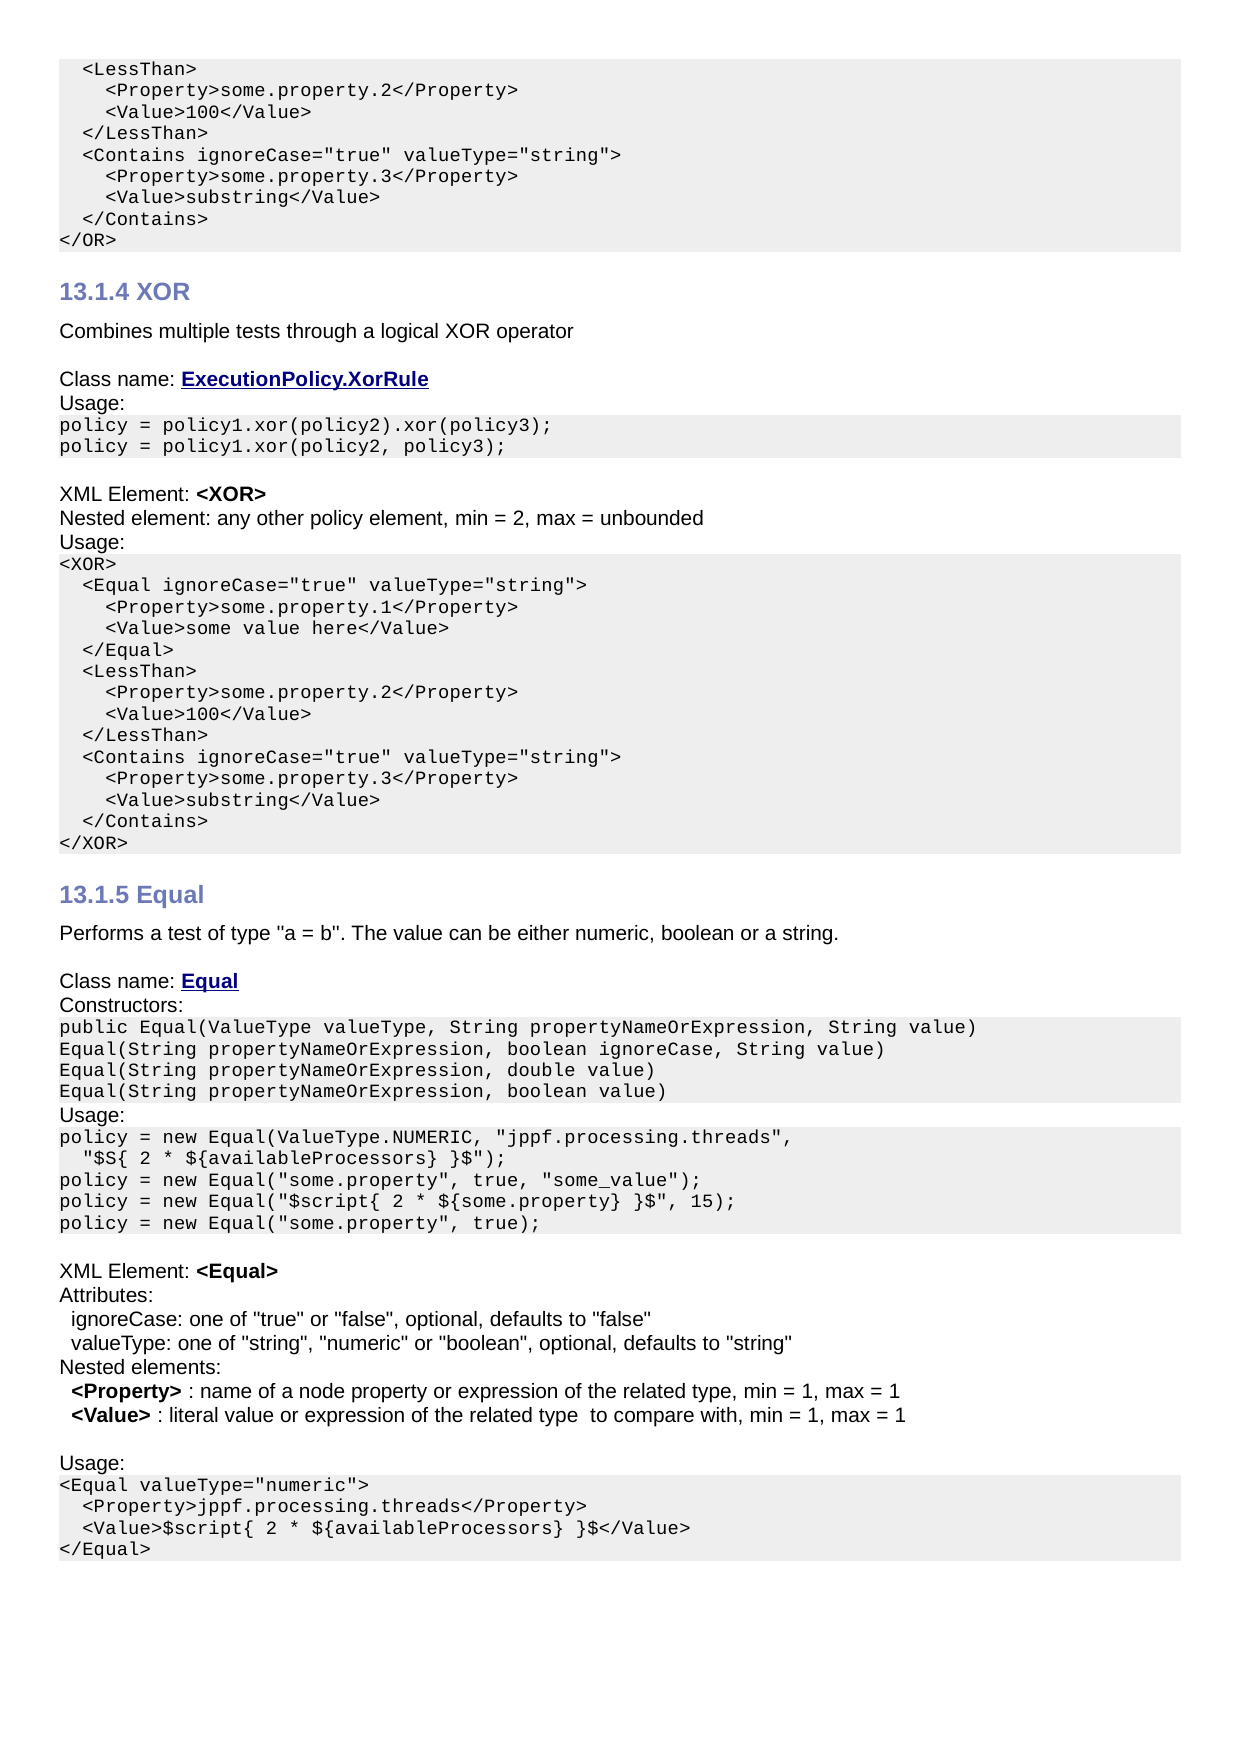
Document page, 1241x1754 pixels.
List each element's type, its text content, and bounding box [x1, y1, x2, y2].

text XML Element: <Equal> [59, 1259, 1181, 1283]
text <Value>substring</Value> [59, 188, 1181, 209]
text <Property> : name of a node property or expression of the related type, min = 1, max = 1 [59, 1379, 1181, 1403]
text Equal(String propertyNameOrExpression, boolean value) [59, 1082, 1181, 1103]
text <Property>jppf.processing.threads</Property> [59, 1497, 1181, 1518]
text Equal(String propertyNameOrExpression, double value) [59, 1060, 1181, 1082]
subtitle XOR [59, 277, 1181, 306]
text <Equal valueType="numeric"> [59, 1475, 1181, 1497]
text Performs a test of type ''a = b''. The value can be either numeric, boolean or a string. [59, 921, 1181, 945]
text <XOR> [59, 554, 1181, 576]
text </Equal> [59, 640, 1181, 661]
text public Equal(ValueType valueType, String propertyNameOrExpression, String value) [59, 1017, 1181, 1039]
text </Equal> [59, 1539, 1181, 1561]
text XML Element: <XOR> [59, 482, 1181, 506]
text Nested elements: [59, 1355, 1181, 1379]
text <Property>some.property.1</Property> [59, 597, 1181, 618]
text policy = new Equal("some.property", true, "some_value"); [59, 1170, 1181, 1192]
text "$S{ 2 * ${availableProcessors} }$"); [59, 1149, 1181, 1170]
text </XOR> [59, 833, 1181, 854]
text Class name: ExecutionPolicy.XorRule [59, 367, 1181, 391]
text Constructors: [59, 993, 1181, 1017]
text Usage: [59, 1103, 1181, 1127]
text Usage: [59, 391, 1181, 415]
text policy = policy1.xor(policy2).xor(policy3); [59, 415, 1181, 436]
text <Value>$script{ 2 * ${availableProcessors} }$</Value> [59, 1518, 1181, 1539]
text valueType: one of "string", "numeric" or "boolean", optional, defaults to "string" [59, 1331, 1181, 1355]
text policy = new Equal("$script{ 2 * ${some.property} }$", 15); [59, 1192, 1181, 1213]
text Usage: [59, 530, 1181, 554]
text </Contains> [59, 209, 1181, 231]
text <Contains ignoreCase="true" valueType="string"> [59, 145, 1181, 166]
text </LessThan> [59, 123, 1181, 145]
text ignoreCase: one of "true" or "false", optional, defaults to "false" [59, 1307, 1181, 1331]
text policy = policy1.xor(policy2, policy3); [59, 436, 1181, 458]
text <Value> : literal value or expression of the related type to compare with, min = 1, max = 1 [59, 1403, 1181, 1427]
text <Value>substring</Value> [59, 790, 1181, 812]
text Class name: Equal [59, 969, 1181, 993]
text <LessThan> [59, 661, 1181, 683]
text Combines multiple tests through a logical XOR operator [59, 319, 1181, 343]
text policy = new Equal("some.property", true); [59, 1213, 1181, 1234]
text <Property>some.property.2</Property> [59, 683, 1181, 704]
text <Property>some.property.3</Property> [59, 769, 1181, 790]
text policy = new Equal(ValueType.NUMERIC, "jppf.processing.threads", [59, 1127, 1181, 1149]
text Attributes: [59, 1283, 1181, 1307]
text <Equal ignoreCase="true" valueType="string"> [59, 576, 1181, 597]
text <Property>some.property.2</Property> [59, 81, 1181, 102]
text Usage: [59, 1451, 1181, 1475]
text <Contains ignoreCase="true" valueType="string"> [59, 747, 1181, 769]
text <Value>some value here</Value> [59, 618, 1181, 640]
text Equal(String propertyNameOrExpression, boolean ignoreCase, String value) [59, 1039, 1181, 1060]
text <Value>100</Value> [59, 102, 1181, 123]
text </Contains> [59, 812, 1181, 833]
text </LessThan> [59, 726, 1181, 747]
subtitle Equal [59, 879, 1181, 909]
text <Value>100</Value> [59, 704, 1181, 726]
text Nested element: any other policy element, min = 2, max = unbounded [59, 506, 1181, 530]
text <LessThan> [59, 59, 1181, 81]
text </OR> [59, 231, 1181, 252]
text <Property>some.property.3</Property> [59, 166, 1181, 188]
